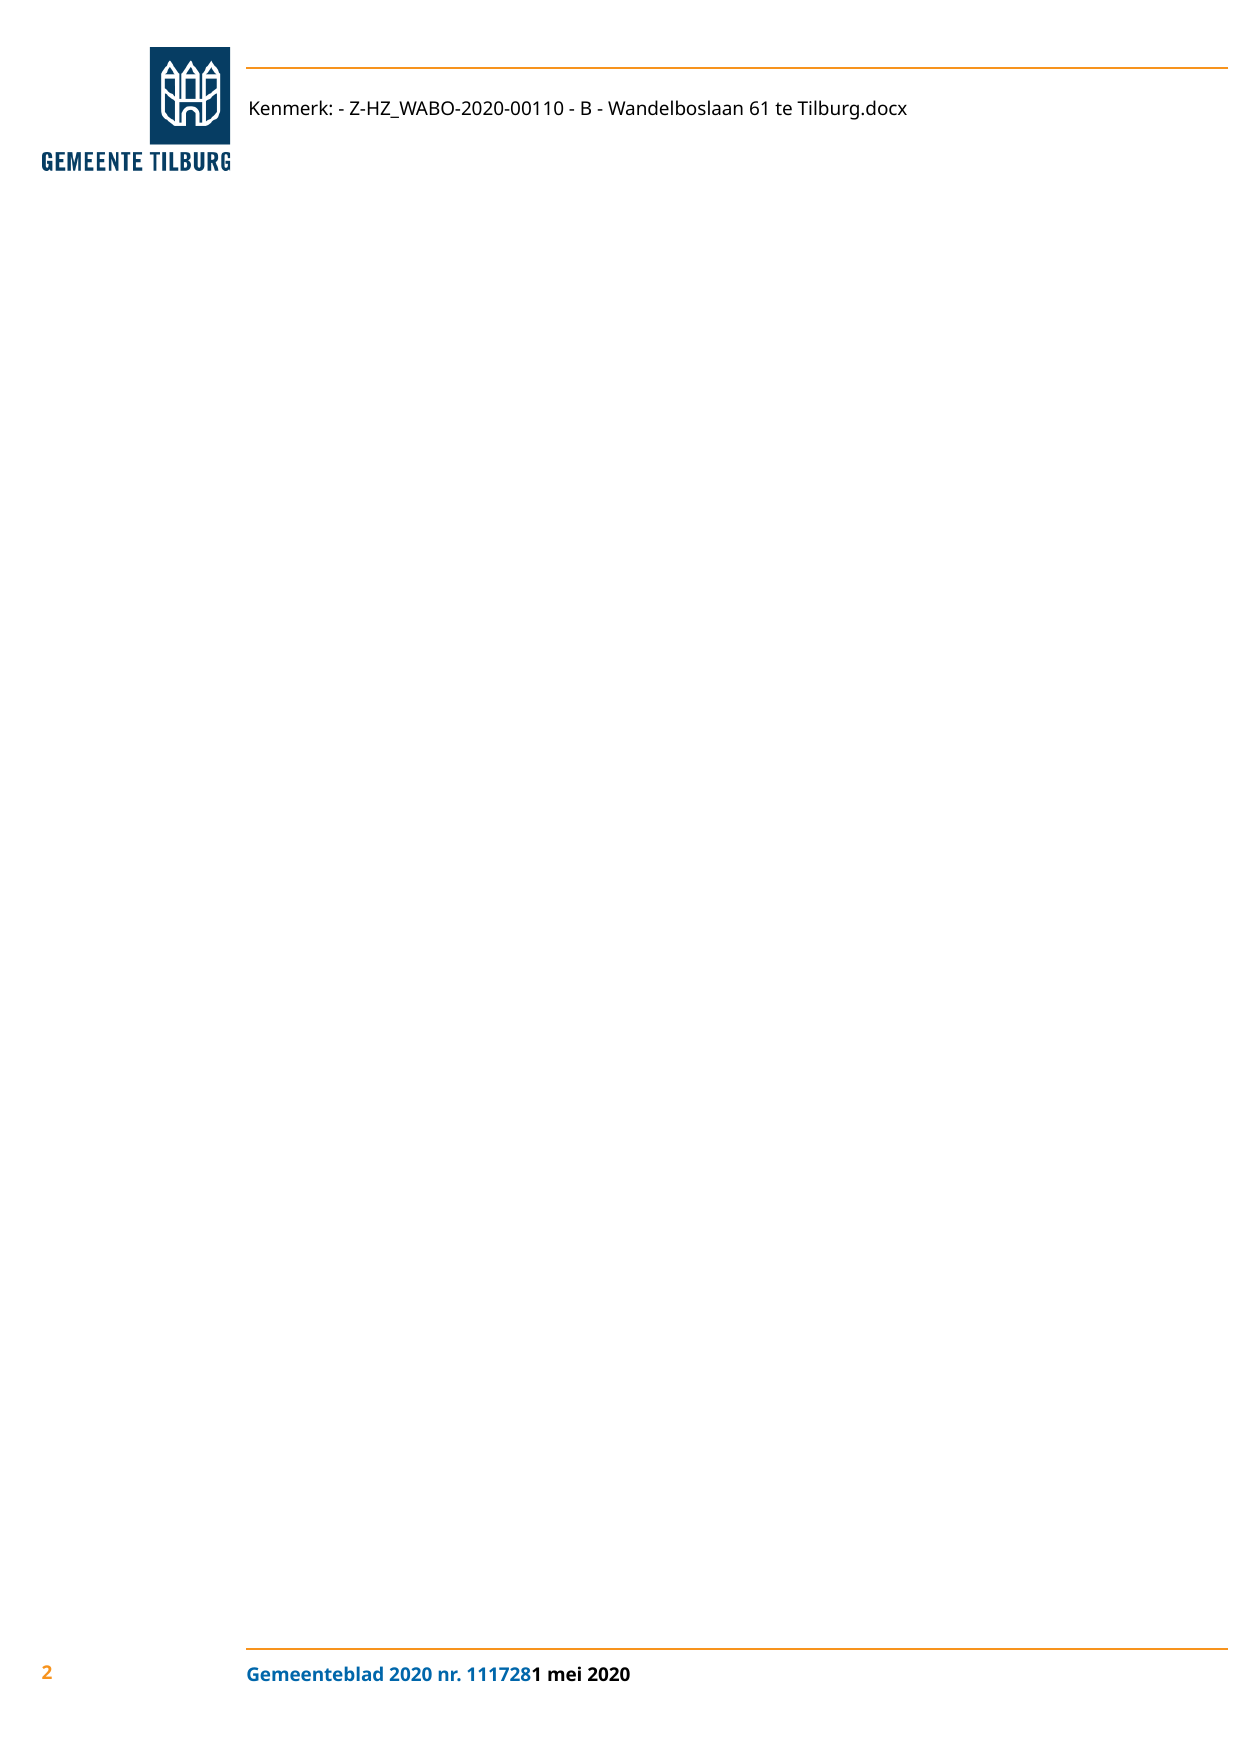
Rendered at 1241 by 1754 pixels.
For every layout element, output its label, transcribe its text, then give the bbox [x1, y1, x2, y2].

text Kenmerk: - Z-HZ_WABO-2020-00110 - B - Wandelboslaan 61 te Tilburg.docx [248, 95, 1152, 121]
picture [41, 47, 231, 172]
